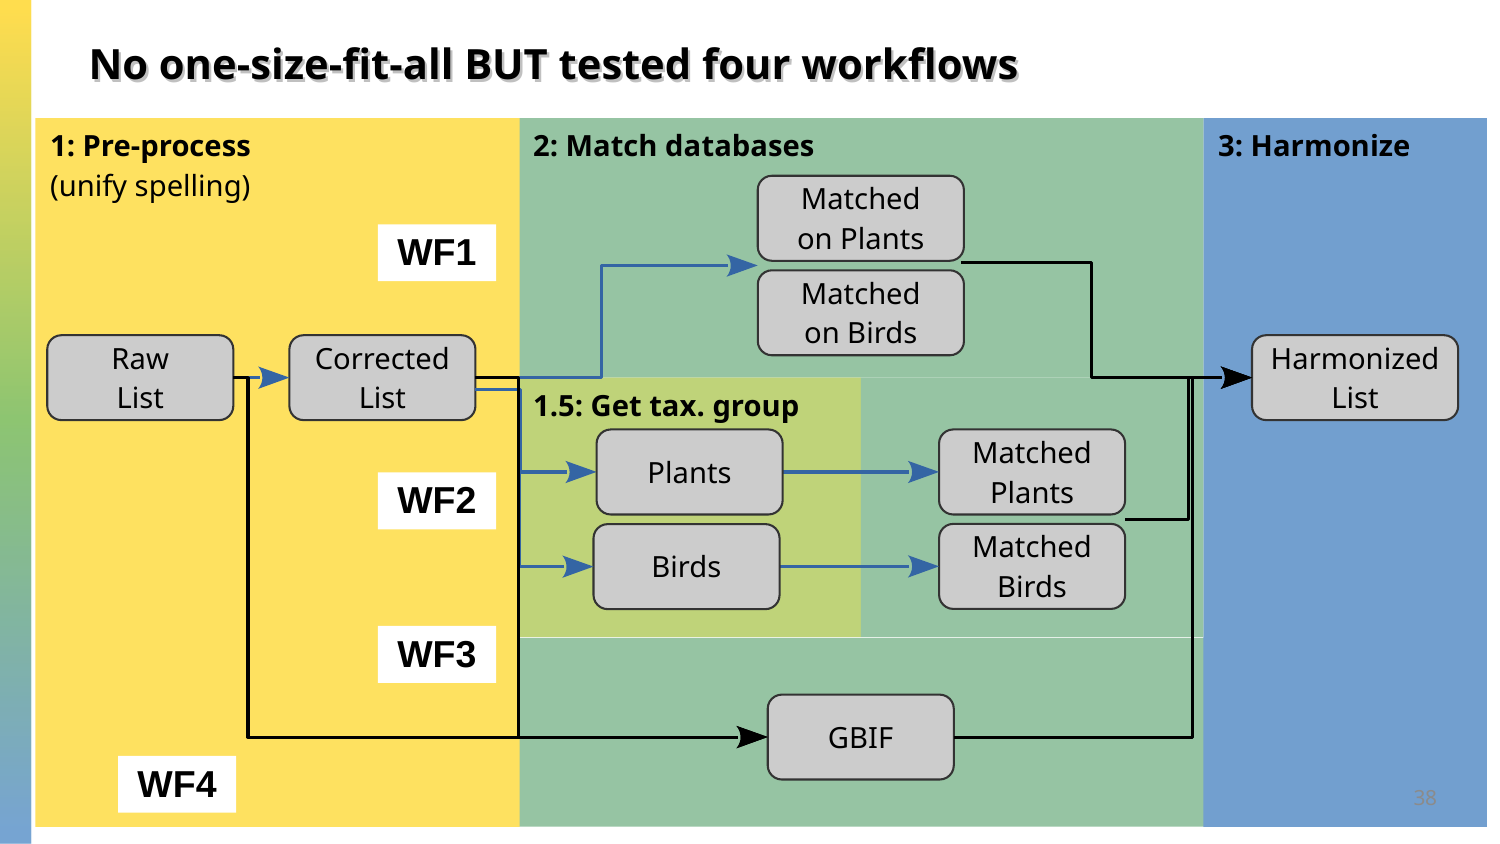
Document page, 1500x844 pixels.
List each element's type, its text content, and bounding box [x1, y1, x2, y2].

picture [0, 0, 1500, 844]
text_box Matched Birds [939, 523, 1126, 609]
text_box Matched on Birds [757, 270, 964, 356]
text_box Corrected List [289, 335, 476, 421]
text_box 3: Harmonize [1204, 118, 1489, 192]
text_box Birds [593, 524, 780, 610]
text_box GBIF [767, 694, 954, 780]
text_box Matched on Plants [757, 175, 964, 261]
text_box 1.5: Get tax. group [520, 378, 860, 432]
text_box 1: Pre-process (unify spelling) [35, 118, 438, 252]
text_box Harmonized List [1252, 335, 1459, 421]
text_box [1240, 767, 1437, 813]
text_box Plants [596, 429, 783, 515]
text_box WF2 [377, 472, 497, 530]
text_box WF1 [377, 224, 497, 282]
text_box [35, 133, 1487, 827]
text_box WF3 [377, 625, 497, 683]
text_box 2: Match databases [520, 133, 934, 211]
text_box Matched Plants [939, 429, 1126, 515]
text_box Raw List [47, 335, 234, 421]
text_box WF4 [118, 755, 237, 813]
list No one-size-fit-all BUT tested four workflows [88, 38, 1442, 133]
